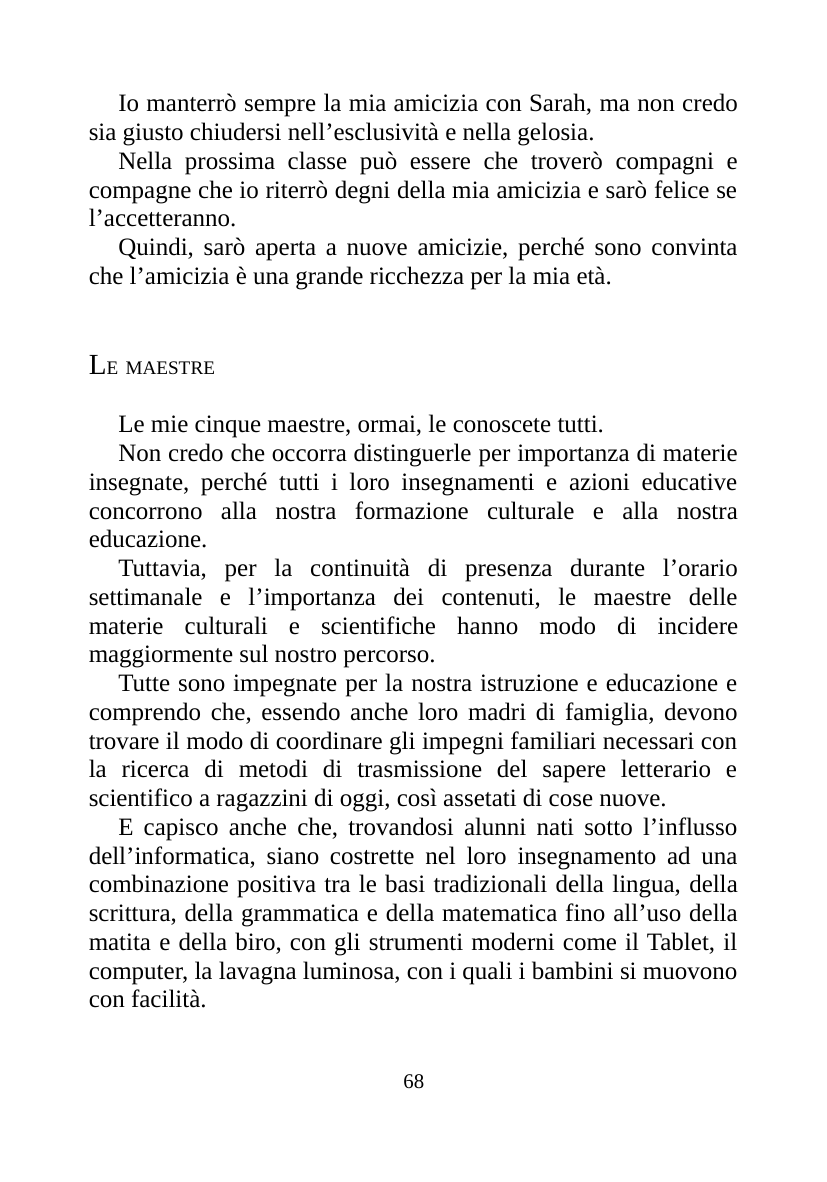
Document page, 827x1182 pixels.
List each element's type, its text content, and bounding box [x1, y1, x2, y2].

text Nella prossima classe può essere che troverò compagni e compagne che io riterrò degni della mia amicizia e sarò felice se l’accetteranno. [88, 146, 738, 232]
subtitle Le maestre [88, 347, 738, 381]
text Le mie cinque maestre, ormai, le conoscete tutti. [88, 409, 738, 438]
text Tuttavia, per la continuità di presenza durante l’orario settimanale e l’importanza dei contenuti, le maestre delle materie culturali e scientifiche hanno modo di incidere maggiormente sul nostro percorso. [88, 553, 738, 668]
text E capisco anche che, trovandosi alunni nati sotto l’influsso dell’informatica, siano costrette nel loro insegnamento ad una combinazione positiva tra le basi tradizionali della lingua, della scrittura, della grammatica e della matematica fino all’uso della matita e della biro, con gli strumenti moderni come il Tablet, il computer, la lavagna luminosa, con i quali i bambini si muovono con facilità. [88, 812, 738, 1013]
text Tutte sono impegnate per la nostra istruzione e educazione e comprendo che, essendo anche loro madri di famiglia, devono trovare il modo di coordinare gli impegni familiari necessari con la ricerca di metodi di trasmissione del sapere letterario e scientifico a ragazzini di oggi, così assetati di cose nuove. [88, 668, 738, 812]
text Non credo che occorra distinguerle per importanza di materie insegnate, perché tutti i loro insegnamenti e azioni educative concorrono alla nostra formazione culturale e alla nostra educazione. [88, 438, 738, 553]
text Quindi, sarò aperta a nuove amicizie, perché sono convinta che l’amicizia è una grande ricchezza per la mia età. [88, 232, 738, 290]
text Io manterrò sempre la mia amicizia con Sarah, ma non credo sia giusto chiudersi nell’esclusività e nella gelosia. [88, 88, 738, 146]
